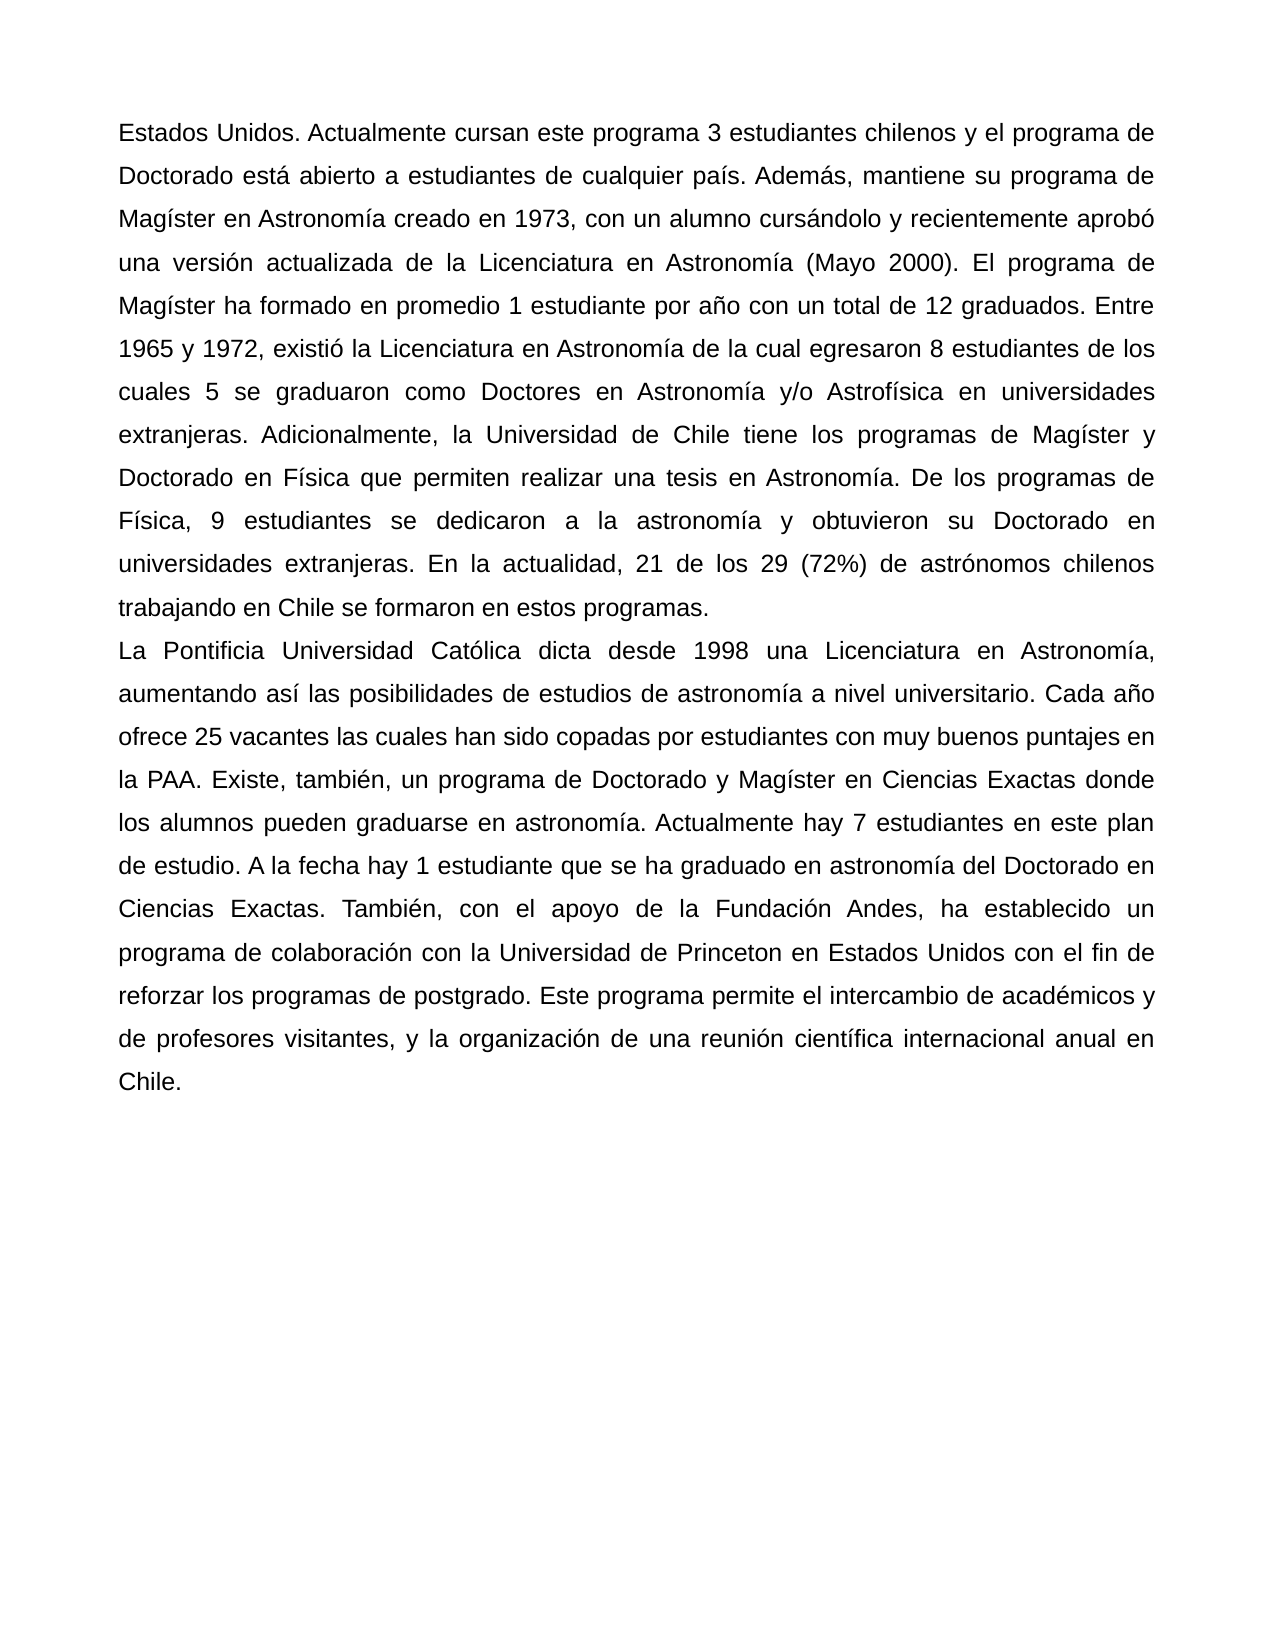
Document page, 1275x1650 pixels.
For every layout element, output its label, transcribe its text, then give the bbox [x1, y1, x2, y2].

text Estados Unidos. Actualmente cursan este programa 3 estudiantes chilenos y el programa de Doctorado está abierto a estudiantes de cualquier país. Además, mantiene su programa de Magíster en Astronomía creado en 1973, con un alumno cursándolo y recientemente aprobó una versión actualizada de la Licenciatura en Astronomía (Mayo 2000). El programa de Magíster ha formado en promedio 1 estudiante por año con un total de 12 graduados. Entre 1965 y 1972, existió la Licenciatura en Astronomía de la cual egresaron 8 estudiantes de los cuales 5 se graduaron como Doctores en Astronomía y/o Astrofísica en universidades extranjeras. Adicionalmente, la Universidad de Chile tiene los programas de Magíster y Doctorado en Física que permiten realizar una tesis en Astronomía. De los programas de Física, 9 estudiantes se dedicaron a la astronomía y obtuvieron su Doctorado en universidades extranjeras. En la actualidad, 21 de los 29 (72%) de astrónomos chilenos trabajando en Chile se formaron en estos programas. [118, 118, 1157, 621]
text La Pontificia Universidad Católica dicta desde 1998 una Licenciatura en Astronomía, aumentando así las posibilidades de estudios de astronomía a nivel universitario. Cada año ofrece 25 vacantes las cuales han sido copadas por estudiantes con muy buenos puntajes en la PAA. Existe, también, un programa de Doctorado y Magíster en Ciencias Exactas donde los alumnos pueden graduarse en astronomía. Actualmente hay 7 estudiantes en este plan de estudio. A la fecha hay 1 estudiante que se ha graduado en astronomía del Doctorado en Ciencias Exactas. También, con el apoyo de la Fundación Andes, ha establecido un programa de colaboración con la Universidad de Princeton en Estados Unidos con el fin de reforzar los programas de postgrado. Este programa permite el intercambio de académicos y de profesores visitantes, y la organización de una reunión científica internacional anual en Chile. [118, 636, 1157, 1096]
